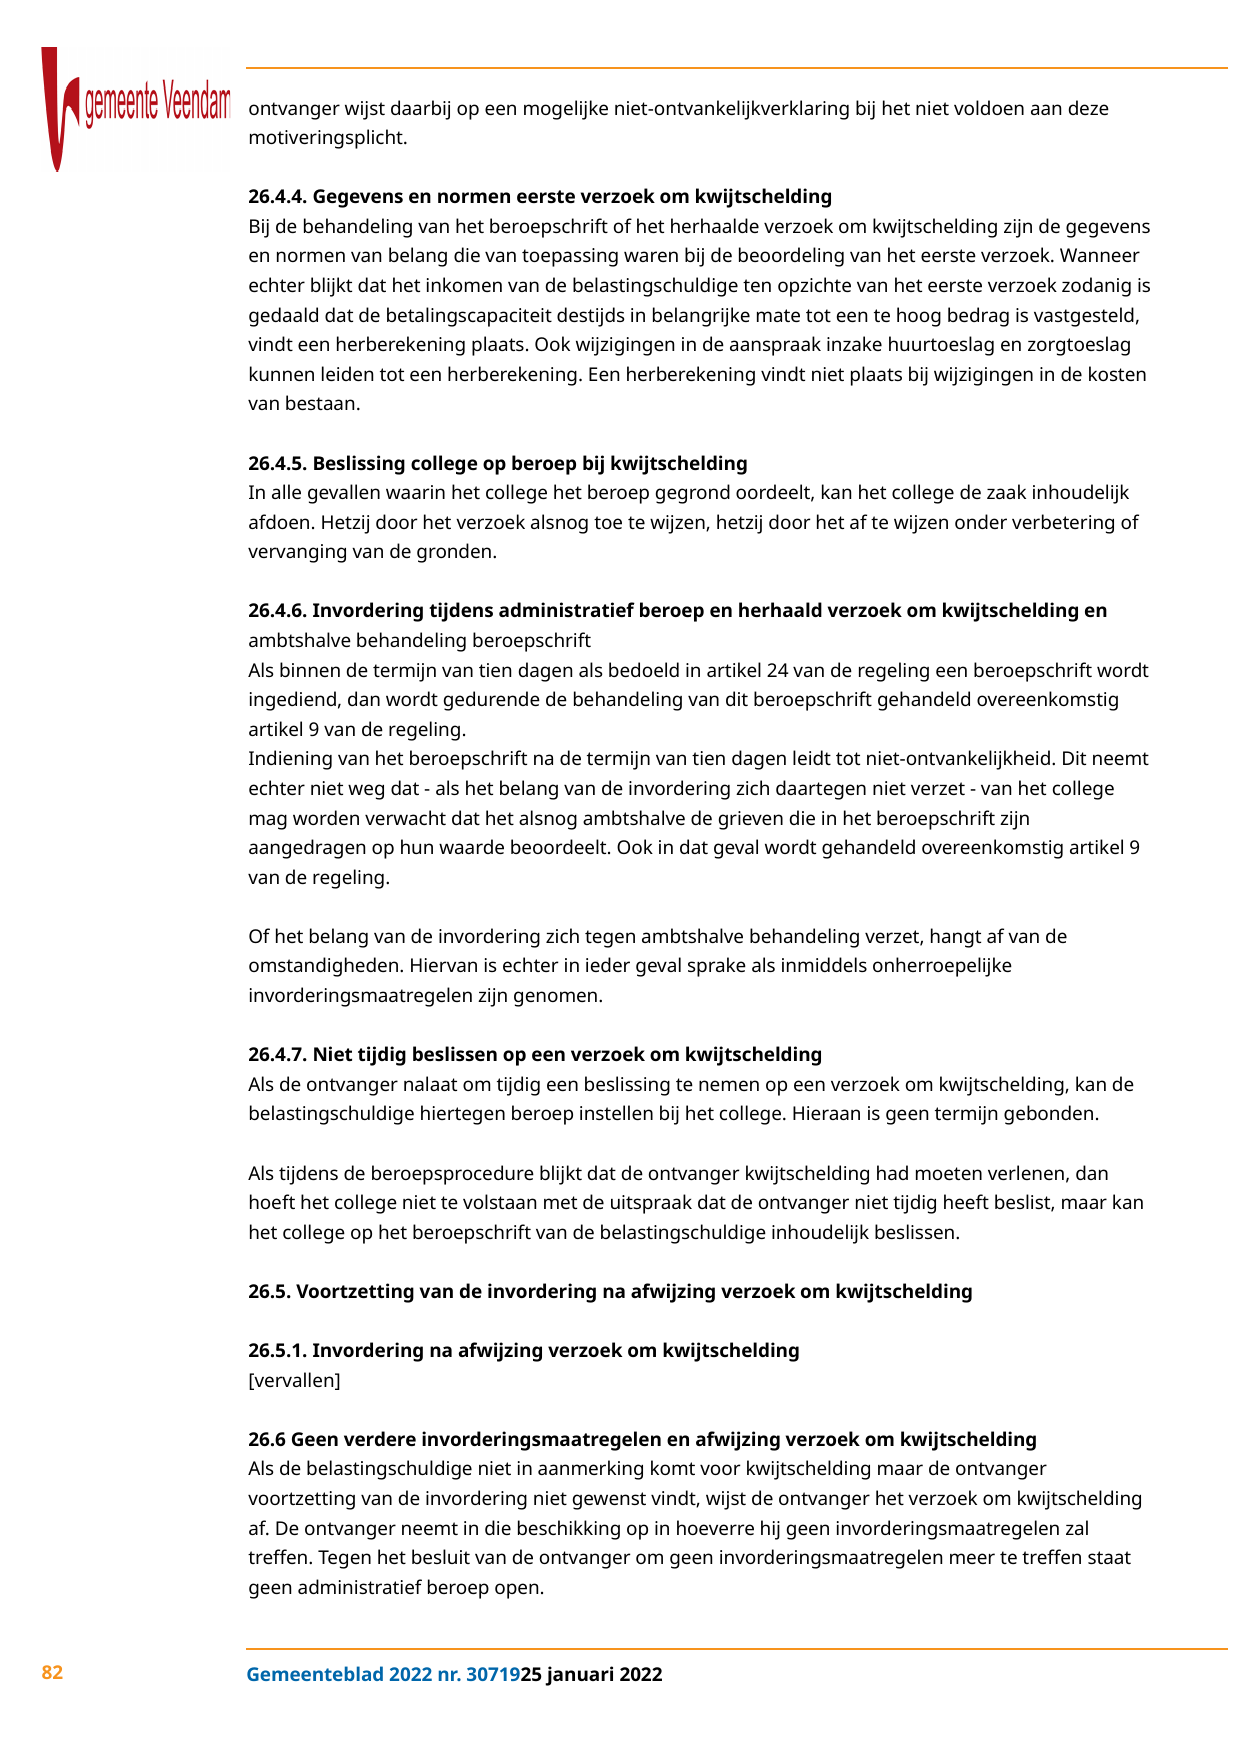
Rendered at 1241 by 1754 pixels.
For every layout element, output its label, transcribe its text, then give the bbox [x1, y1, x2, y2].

text Als tijdens de beroepsprocedure blijkt dat de ontvanger kwijtschelding had moeten verlenen, dan hoeft het college niet te volstaan met de uitspraak dat de ontvanger niet tijdig heeft beslist, maar kan het college op het beroepschrift van de belastingschuldige inhoudelijk beslissen. [248, 1160, 1152, 1245]
text Als de ontvanger nalaat om tijdig een beslissing te nemen op een verzoek om kwijtschelding, kan de belastingschuldige hiertegen beroep instellen bij het college. Hieraan is geen termijn gebonden. [248, 1071, 1152, 1126]
text 26.4.6. Invordering tijdens administratief beroep en herhaald verzoek om kwijtschelding en ambtshalve behandeling beroepschrift [248, 598, 1152, 653]
picture [41, 47, 231, 172]
text ontvanger wijst daarbij op een mogelijke niet-ontvankelijkverklaring bij het niet voldoen aan deze motiveringsplicht. [248, 95, 1152, 150]
text 26.4.4. Gegevens en normen eerste verzoek om kwijtschelding [248, 183, 1152, 209]
text Indiening van het beroepschrift na de termijn van tien dagen leidt tot niet-ontvankelijkheid. Dit neemt echter niet weg dat - als het belang van de invordering zich daartegen niet verzet - van het college mag worden verwacht dat het alsnog ambtshalve de grieven die in het beroepschrift zijn aangedragen op hun waarde beoordeelt. Ook in dat geval wordt gehandeld overeenkomstig artikel 9 van de regeling. [248, 746, 1152, 890]
text Als binnen de termijn van tien dagen als bedoeld in artikel 24 van de regeling een beroepschrift wordt ingediend, dan wordt gedurende de behandeling van dit beroepschrift gehandeld overeenkomstig artikel 9 van de regeling. [248, 657, 1152, 742]
text Bij de behandeling van het beroepschrift of het herhaalde verzoek om kwijtschelding zijn de gegevens en normen van belang die van toepassing waren bij de beoordeling van het eerste verzoek. Wanneer echter blijkt dat het inkomen van de belastingschuldige ten opzichte van het eerste verzoek zodanig is gedaald dat de betalingscapaciteit destijds in belangrijke mate tot een te hoog bedrag is vastgesteld, vindt een herberekening plaats. Ook wijzigingen in de aanspraak inzake huurtoeslag en zorgtoeslag kunnen leiden tot een herberekening. Een herberekening vindt niet plaats bij wijzigingen in de kosten van bestaan. [248, 213, 1152, 416]
text 26.4.5. Beslissing college op beroep bij kwijtschelding [248, 450, 1152, 476]
text 26.5.1. Invordering na afwijzing verzoek om kwijtschelding [248, 1337, 1152, 1363]
text [vervallen] [248, 1367, 1152, 1393]
text In alle gevallen waarin het college het beroep gegrond oordeelt, kan het college de zaak inhoudelijk afdoen. Hetzij door het verzoek alsnog toe te wijzen, hetzij door het af te wijzen onder verbetering of vervanging van de gronden. [248, 479, 1152, 564]
text 26.5. Voortzetting van de invordering na afwijzing verzoek om kwijtschelding [248, 1278, 1152, 1304]
text 26.6 Geen verdere invorderingsmaatregelen en afwijzing verzoek om kwijtschelding [248, 1426, 1152, 1452]
text Als de belastingschuldige niet in aanmerking komt voor kwijtschelding maar de ontvanger voortzetting van de invordering niet gewenst vindt, wijst de ontvanger het verzoek om kwijtschelding af. De ontvanger neemt in die beschikking op in hoeverre hij geen invorderingsmaatregelen zal treffen. Tegen het besluit van de ontvanger om geen invorderingsmaatregelen meer te treffen staat geen administratief beroep open. [248, 1456, 1152, 1600]
text 26.4.7. Niet tijdig beslissen op een verzoek om kwijtschelding [248, 1041, 1152, 1067]
text Of het belang van de invordering zich tegen ambtshalve behandeling verzet, hangt af van de omstandigheden. Hiervan is echter in ieder geval sprake als inmiddels onherroepelijke invorderingsmaatregelen zijn genomen. [248, 923, 1152, 1008]
